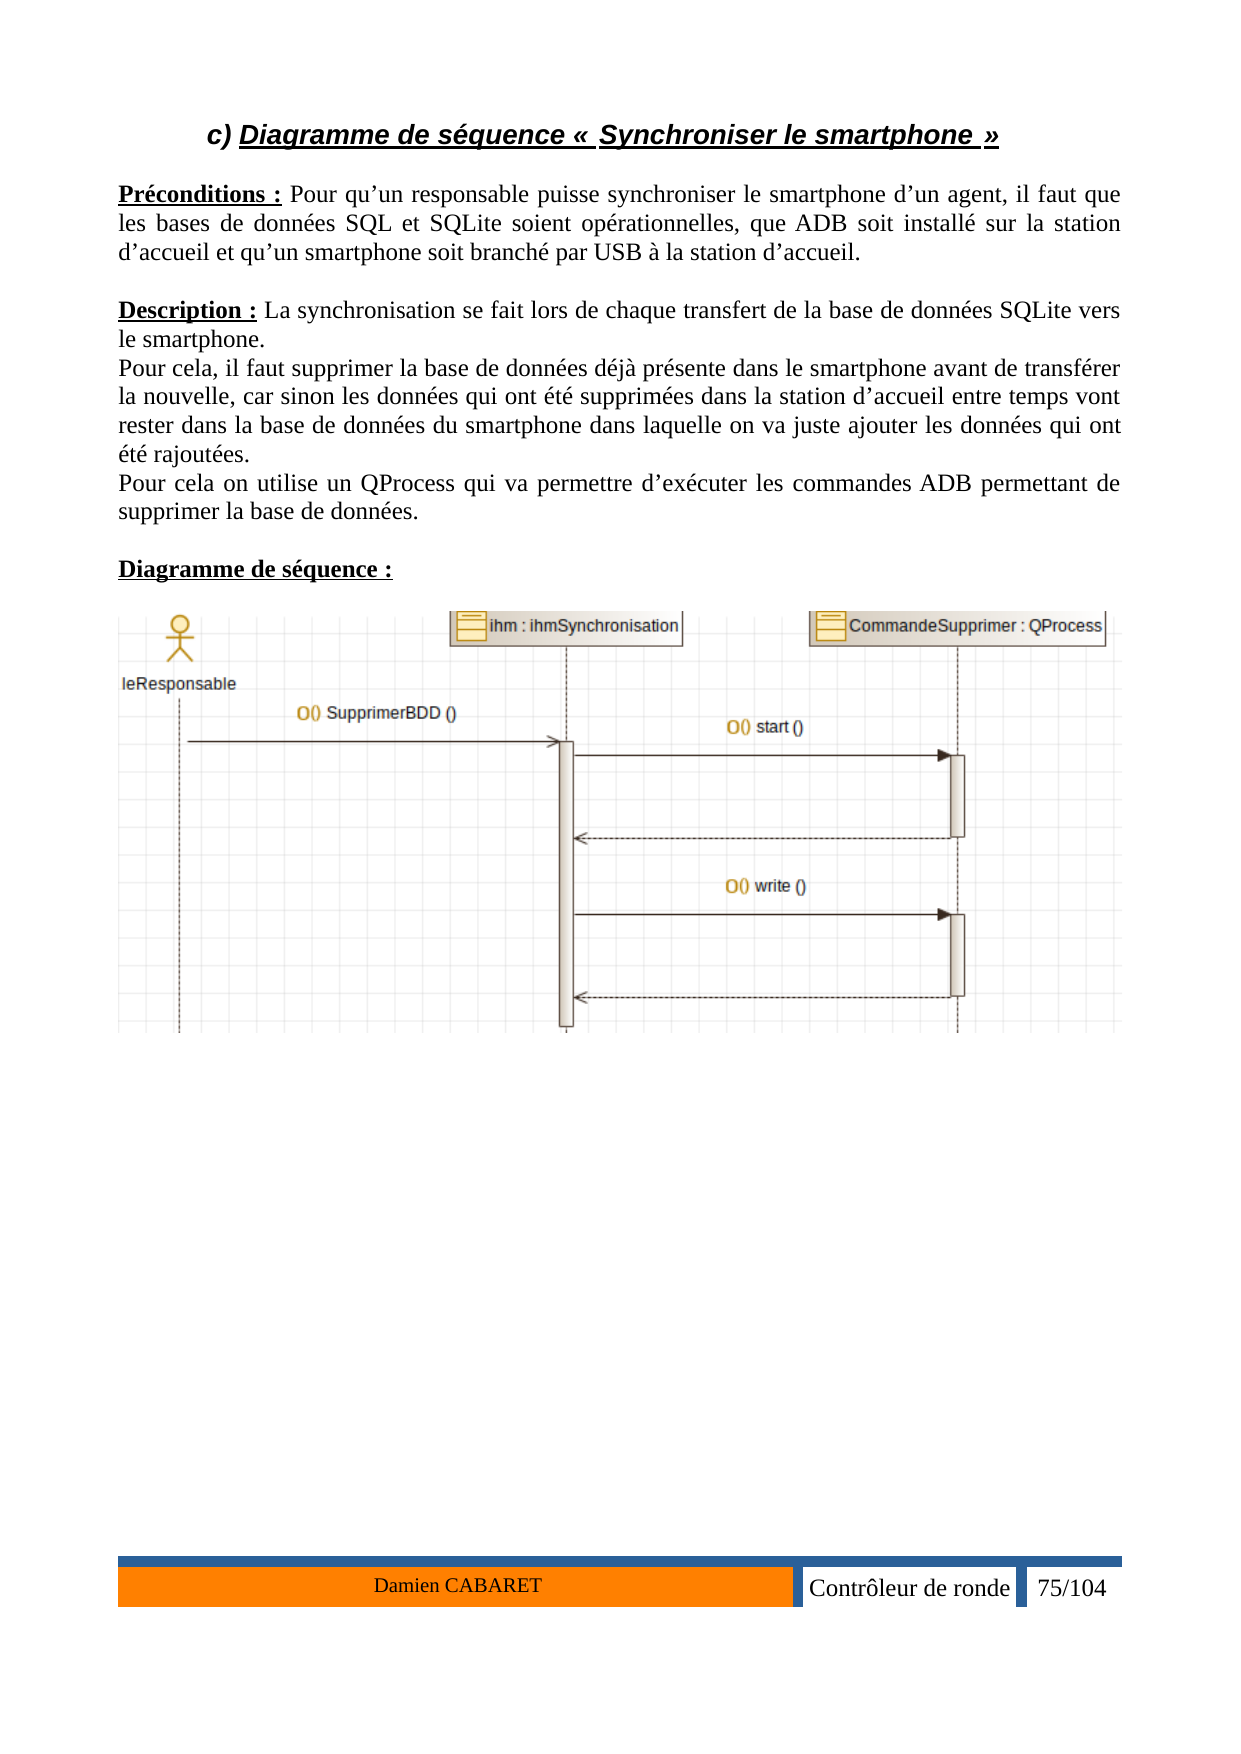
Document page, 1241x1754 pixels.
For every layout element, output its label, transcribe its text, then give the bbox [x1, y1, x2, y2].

picture [118, 611, 1123, 1033]
text Description : La synchronisation se fait lors de chaque transfert de la base de données SQLite vers le smartphone. [118, 295, 1122, 353]
text Diagramme de séquence : [118, 554, 1122, 583]
text Préconditions : Pour qu’un responsable puisse synchroniser le smartphone d’un agent, il faut que les bases de données SQL et SQLite soient opérationnelles, que ADB soit installé sur la station d’accueil et qu’un smartphone soit branché par USB à la station d’accueil. [118, 179, 1122, 266]
subtitle Diagramme de séquence « Synchroniser le smartphone » [118, 118, 1122, 150]
text Pour cela on utilise un QProcess qui va permettre d’exécuter les commandes ADB permettant de supprimer la base de données. [118, 468, 1122, 525]
text Pour cela, il faut supprimer la base de données déjà présente dans le smartphone avant de transférer la nouvelle, car sinon les données qui ont été supprimées dans la station d’accueil entre temps vont rester dans la base de données du smartphone dans laquelle on va juste ajouter les données qui ont été rajoutées. [118, 353, 1122, 468]
